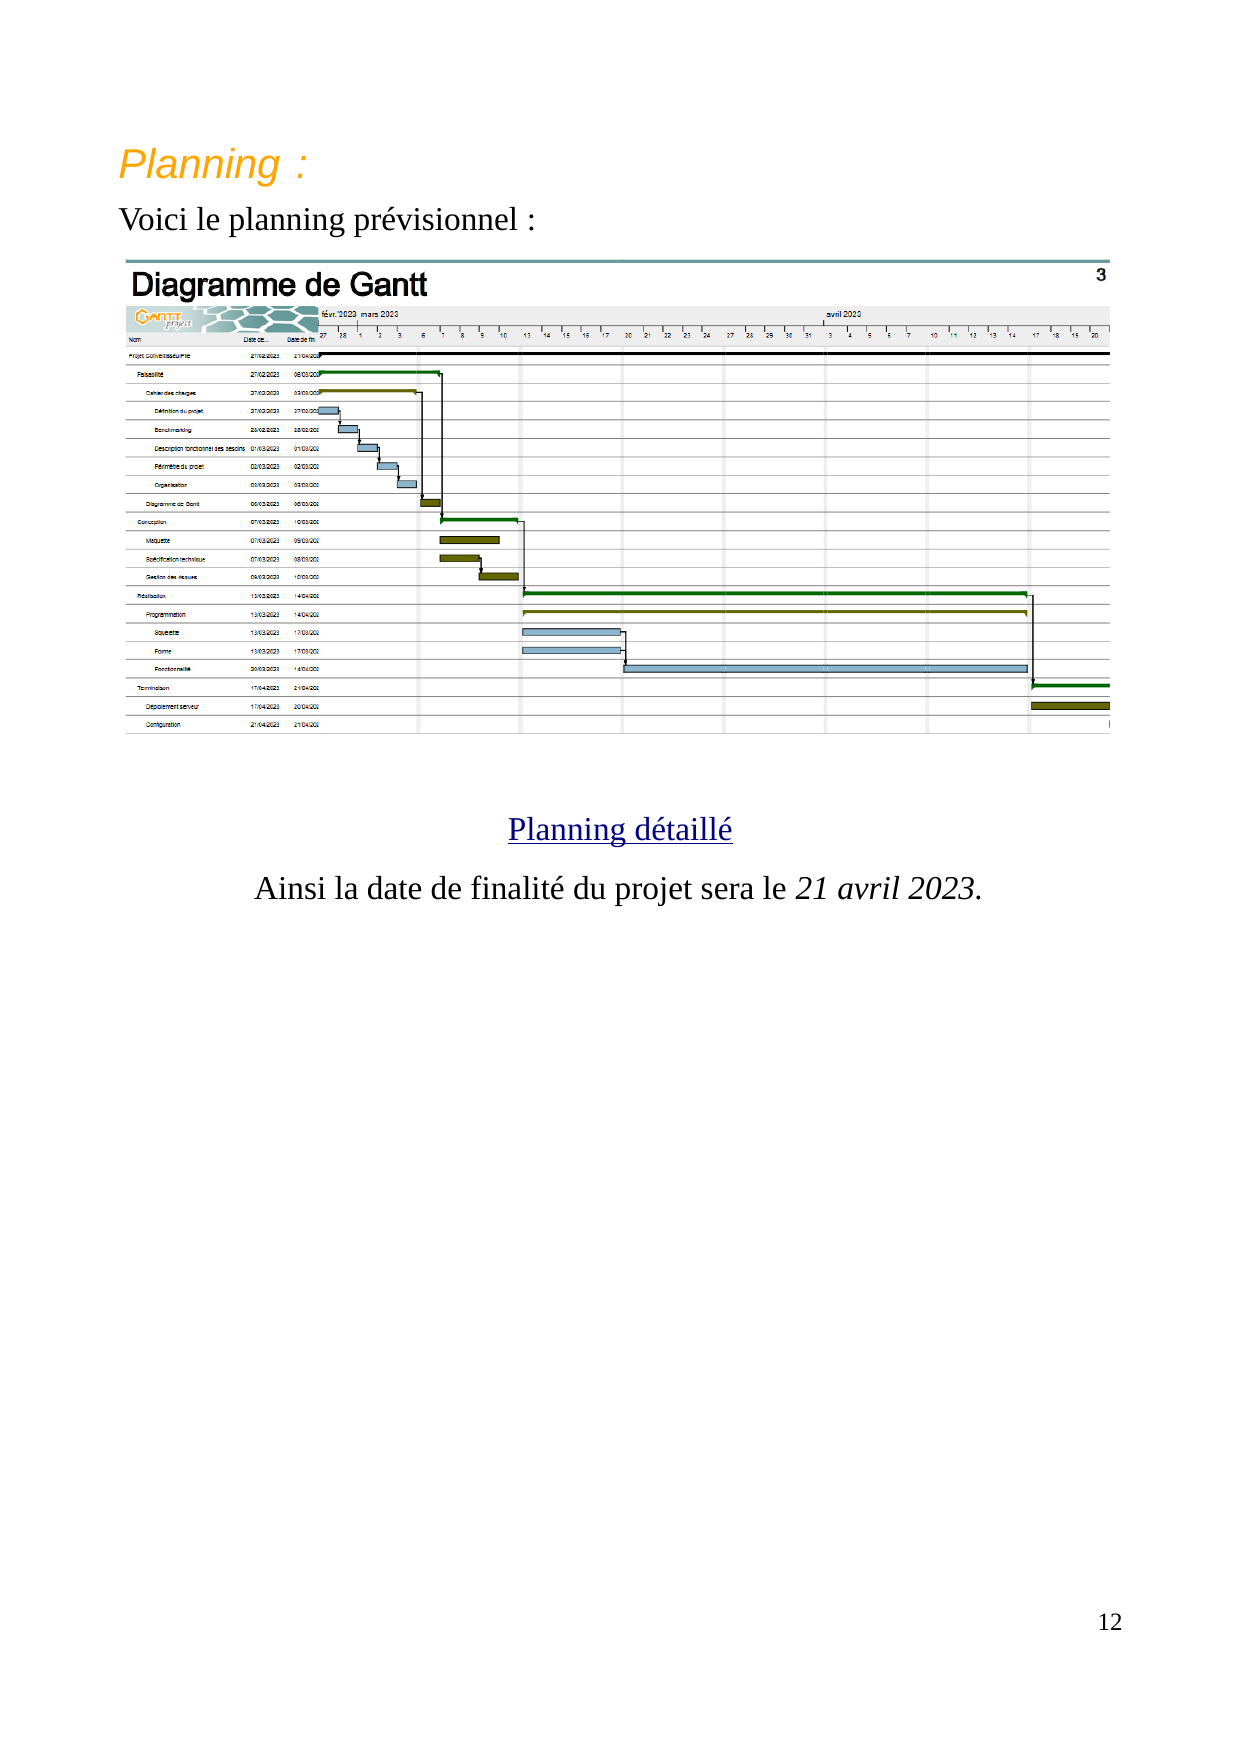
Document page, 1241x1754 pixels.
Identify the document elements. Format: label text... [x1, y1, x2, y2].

text Ainsi la date de finalité du projet sera le 21 avril 2023. [118, 868, 1122, 906]
picture [118, 258, 1123, 745]
subtitle Planning : [118, 139, 1122, 187]
text Voici le planning prévisionnel : [118, 199, 1122, 238]
text Planning détaillé [118, 809, 1122, 848]
